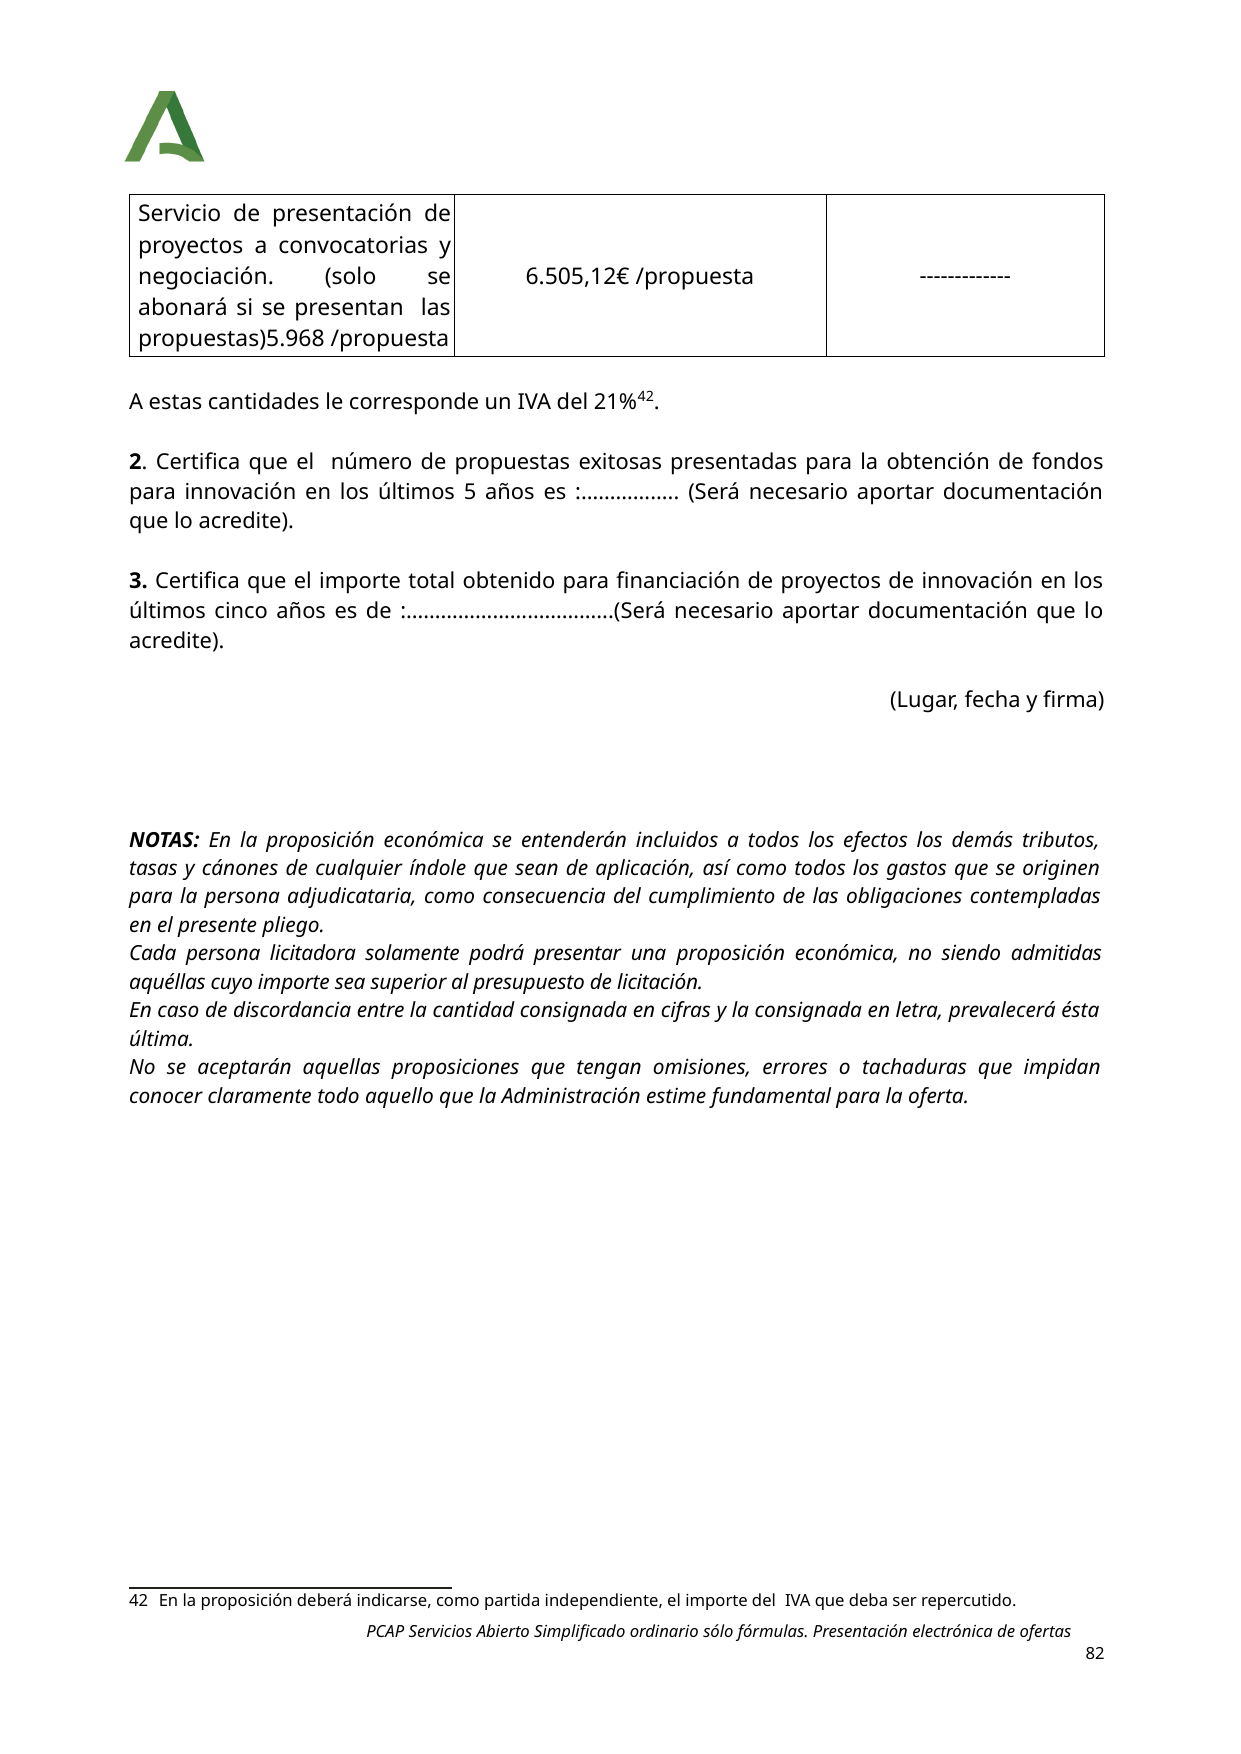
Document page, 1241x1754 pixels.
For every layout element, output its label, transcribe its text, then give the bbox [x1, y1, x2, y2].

text 3. Certifica que el importe total obtenido para financiación de proyectos de innovación en los últimos cinco años es de :……………………………...(Será necesario aportar documentación que lo acredite). [129, 565, 1104, 654]
table_cell ------------- [827, 195, 1104, 356]
picture [120, 86, 209, 166]
text Cada persona licitadora solamente podrá presentar una proposición económica, no siendo admitidas aquéllas cuyo importe sea superior al presupuesto de licitación. [129, 938, 1104, 995]
text No se aceptarán aquellas proposiciones que tengan omisiones, errores o tachaduras que impidan conocer claramente todo aquello que la Administración estime fundamental para la oferta. [129, 1052, 1104, 1109]
table_cell 6.505,12€ /propuesta [455, 195, 826, 356]
table_cell Servicio de presentación de proyectos a convocatorias y negociación. (solo se abonará si se presentan las propuestas)5.968 /propuesta [130, 195, 454, 356]
text En la proposición deberá indicarse, como partida independiente, el importe del IVA que deba ser repercutido. [129, 1588, 1104, 1611]
text A estas cantidades le corresponde un IVA del 21%. [129, 386, 1104, 416]
text (Lugar, fecha y firma) [129, 684, 1104, 714]
text 2. Certifica que el número de propuestas exitosas presentadas para la obtención de fondos para innovación en los últimos 5 años es :…………….. (Será necesario aportar documentación que lo acredite). [129, 446, 1104, 535]
text NOTAS: En la proposición económica se entenderán incluidos a todos los efectos los demás tributos, tasas y cánones de cualquier índole que sean de aplicación, así como todos los gastos que se originen para la persona adjudicataria, como consecuencia del cumplimiento de las obligaciones contempladas en el presente pliego. [129, 825, 1104, 938]
text En caso de discordancia entre la cantidad consignada en cifras y la consignada en letra, prevalecerá ésta última. [129, 995, 1104, 1052]
